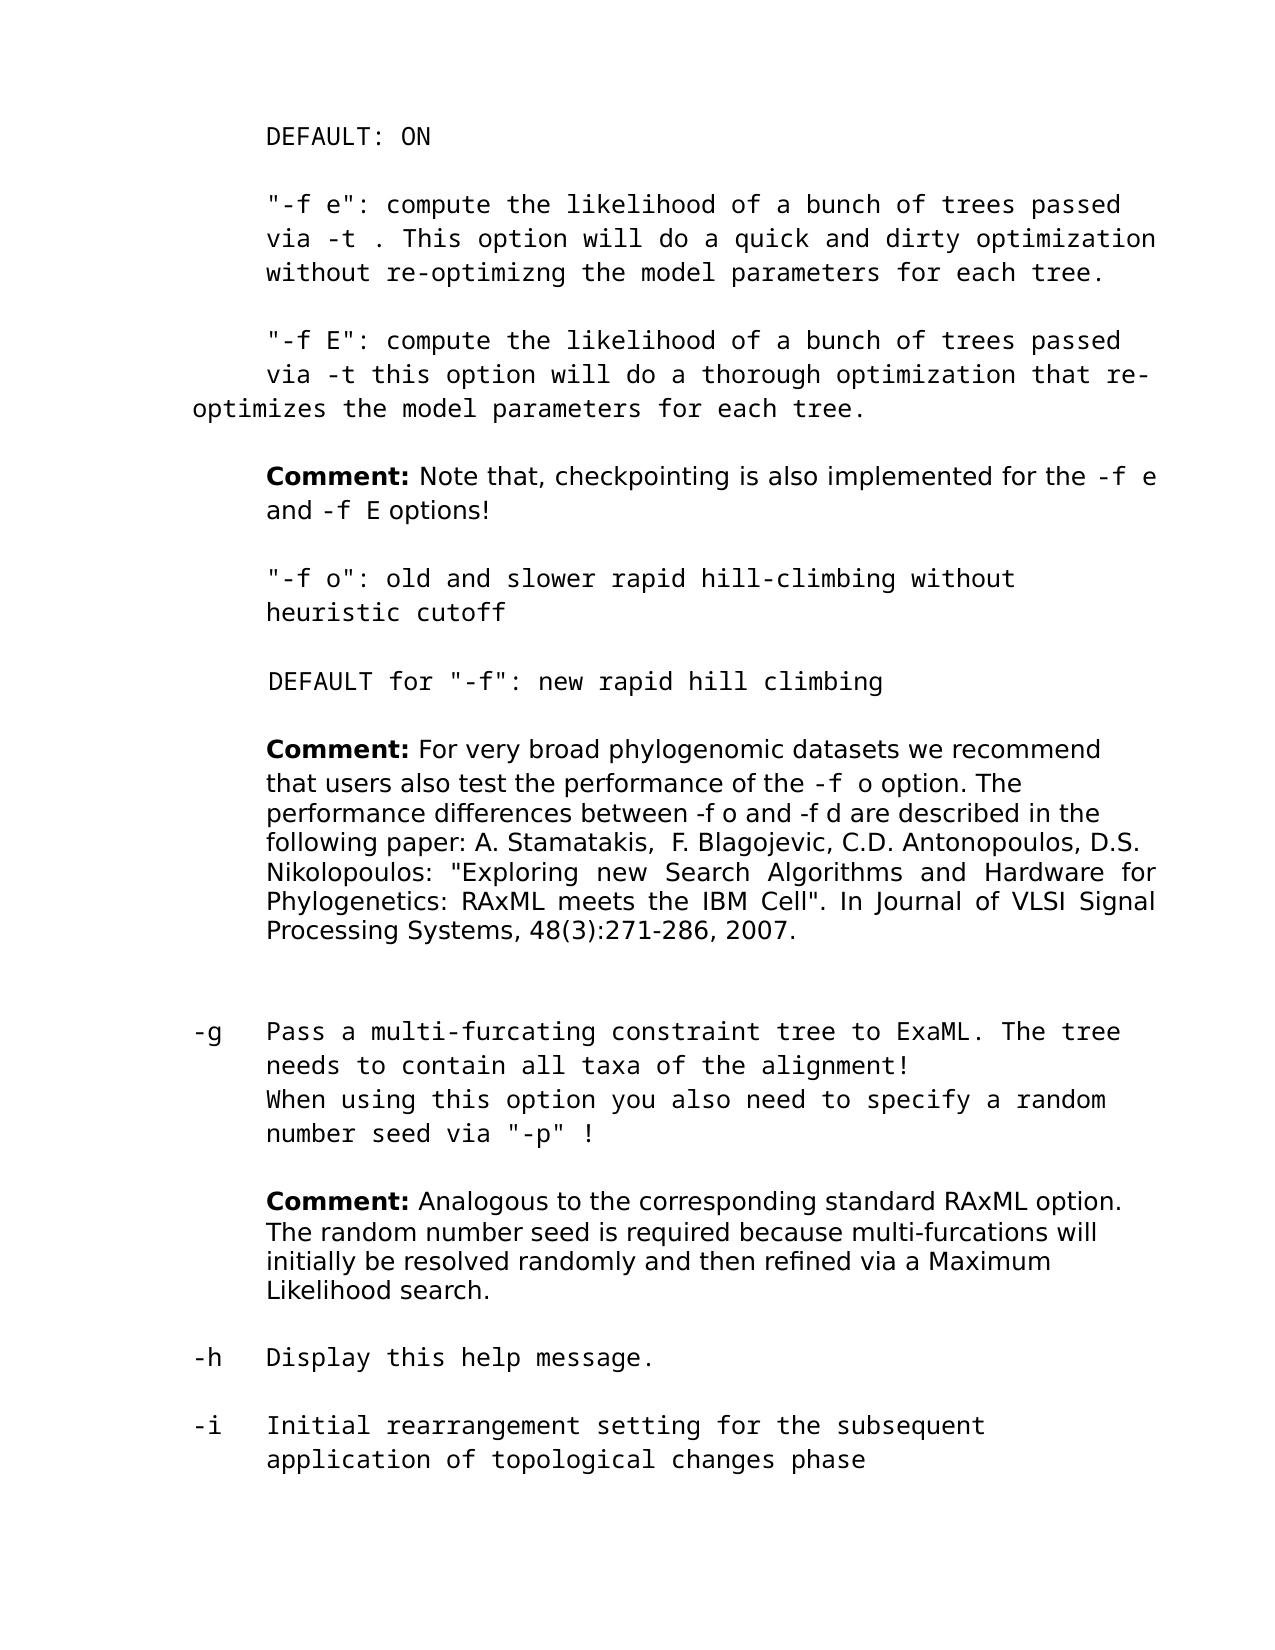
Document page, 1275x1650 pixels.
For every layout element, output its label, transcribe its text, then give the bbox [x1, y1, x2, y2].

text "-f E": compute the likelihood of a bunch of trees passed via -t this option will do a thorough optimization that re- optimizes the model parameters for each tree. [118, 322, 1157, 425]
text DEFAULT for "-f": new rapid hill climbing [118, 663, 1157, 697]
text DEFAULT: ON [118, 118, 1157, 152]
text Comment: Analogous to the corresponding standard RAxML option. The random number seed is required because multi-furcations will initially be resolved randomly and then refined via a Maximum Likelihood search. [118, 1184, 1157, 1305]
text -i Initial rearrangement setting for the subsequent application of topological changes phase [118, 1407, 1157, 1476]
text Nikolopoulos: "Exploring new Search Algorithms and Hardware for Phylogenetics: RAxML meets the IBM Cell". In Journal of VLSI Signal Processing Systems, 48(3):271-286, 2007. [266, 858, 1157, 945]
text When using this option you also need to specify a random number seed via "-p" ! [118, 1081, 1157, 1149]
text Comment: Note that, checkpointing is also implemented for the -f e and -f E options! [118, 459, 1157, 527]
text -h Display this help message. [118, 1339, 1157, 1373]
text "-f e": compute the likelihood of a bunch of trees passed via -t . This option will do a quick and dirty optimization without re-optimizng the model parameters for each tree. [118, 186, 1157, 288]
text "-f o": old and slower rapid hill-climbing without heuristic cutoff [118, 561, 1157, 629]
text Comment: For very broad phylogenomic datasets we recommend that users also test the performance of the -f o option. The performance differences between -f o and -f d are described in the following paper: A. Stamatakis, F. Blagojevic, C.D. Antonopoulos, D.S. [118, 731, 1157, 858]
text -g Pass a multi-furcating constraint tree to ExaML. The tree needs to contain all taxa of the alignment! [118, 1013, 1157, 1081]
